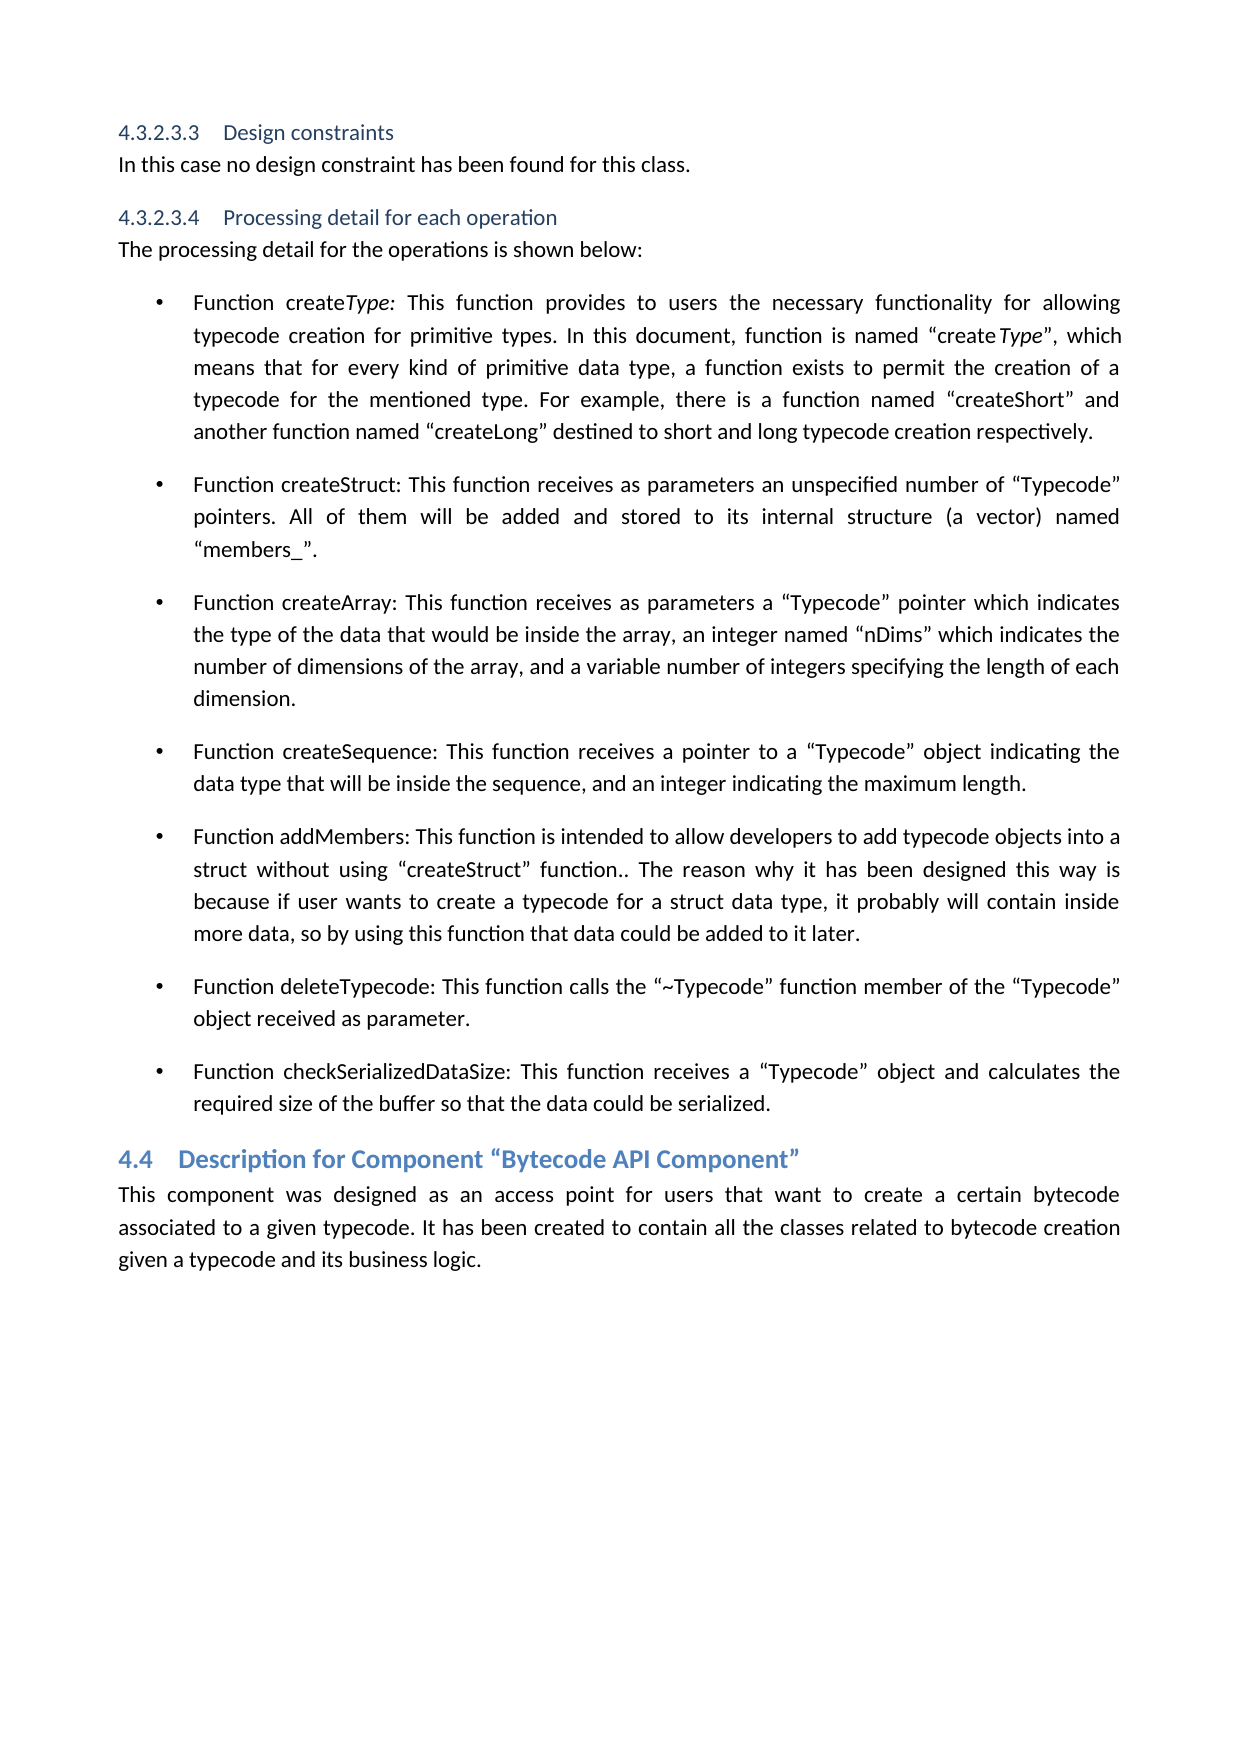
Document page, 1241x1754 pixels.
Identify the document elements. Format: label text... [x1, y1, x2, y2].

list Function deleteTypecode: This function calls the “~Typecode” function member of the “Typecode” object received as parameter. [156, 972, 1122, 1032]
list Function createArray: This function receives as parameters a “Typecode” pointer which indicates the type of the data that would be inside the array, an integer named “nDims” which indicates the number of dimensions of the array, and a variable number of integers specifying the length of each dimension. [156, 588, 1122, 712]
list Function createStruct: This function receives as parameters an unspecified number of “Typecode” pointers. All of them will be added and stored to its internal structure (a vector) named “members_”. [156, 470, 1122, 563]
list Function createSequence: This function receives a pointer to a “Typecode” object indicating the data type that will be inside the sequence, and an integer indicating the maximum length. [156, 737, 1122, 797]
subtitle Description for Component “Bytecode API Component” [118, 1142, 1122, 1176]
subtitle Processing detail for each operation [118, 203, 1122, 231]
list Function checkSerializedDataSize: This function receives a “Typecode” object and calculates the required size of the buffer so that the data could be serialized. [156, 1057, 1122, 1117]
text This component was designed as an access point for users that want to create a certain bytecode associated to a given typecode. It has been created to contain all the classes related to bytecode creation given a typecode and its business logic. [118, 1180, 1122, 1273]
text The processing detail for the operations is shown below: [118, 236, 1122, 263]
text In this case no design constraint has been found for this class. [118, 150, 1122, 178]
list Function createType: This function provides to users the necessary functionality for allowing typecode creation for primitive types. In this document, function is named “createType”, which means that for every kind of primitive data type, a function exists to permit the creation of a typecode for the mentioned type. For example, there is a function named “createShort” and another function named “createLong” destined to short and long typecode creation respectively. [156, 288, 1122, 445]
subtitle Design constraints [118, 118, 1122, 146]
